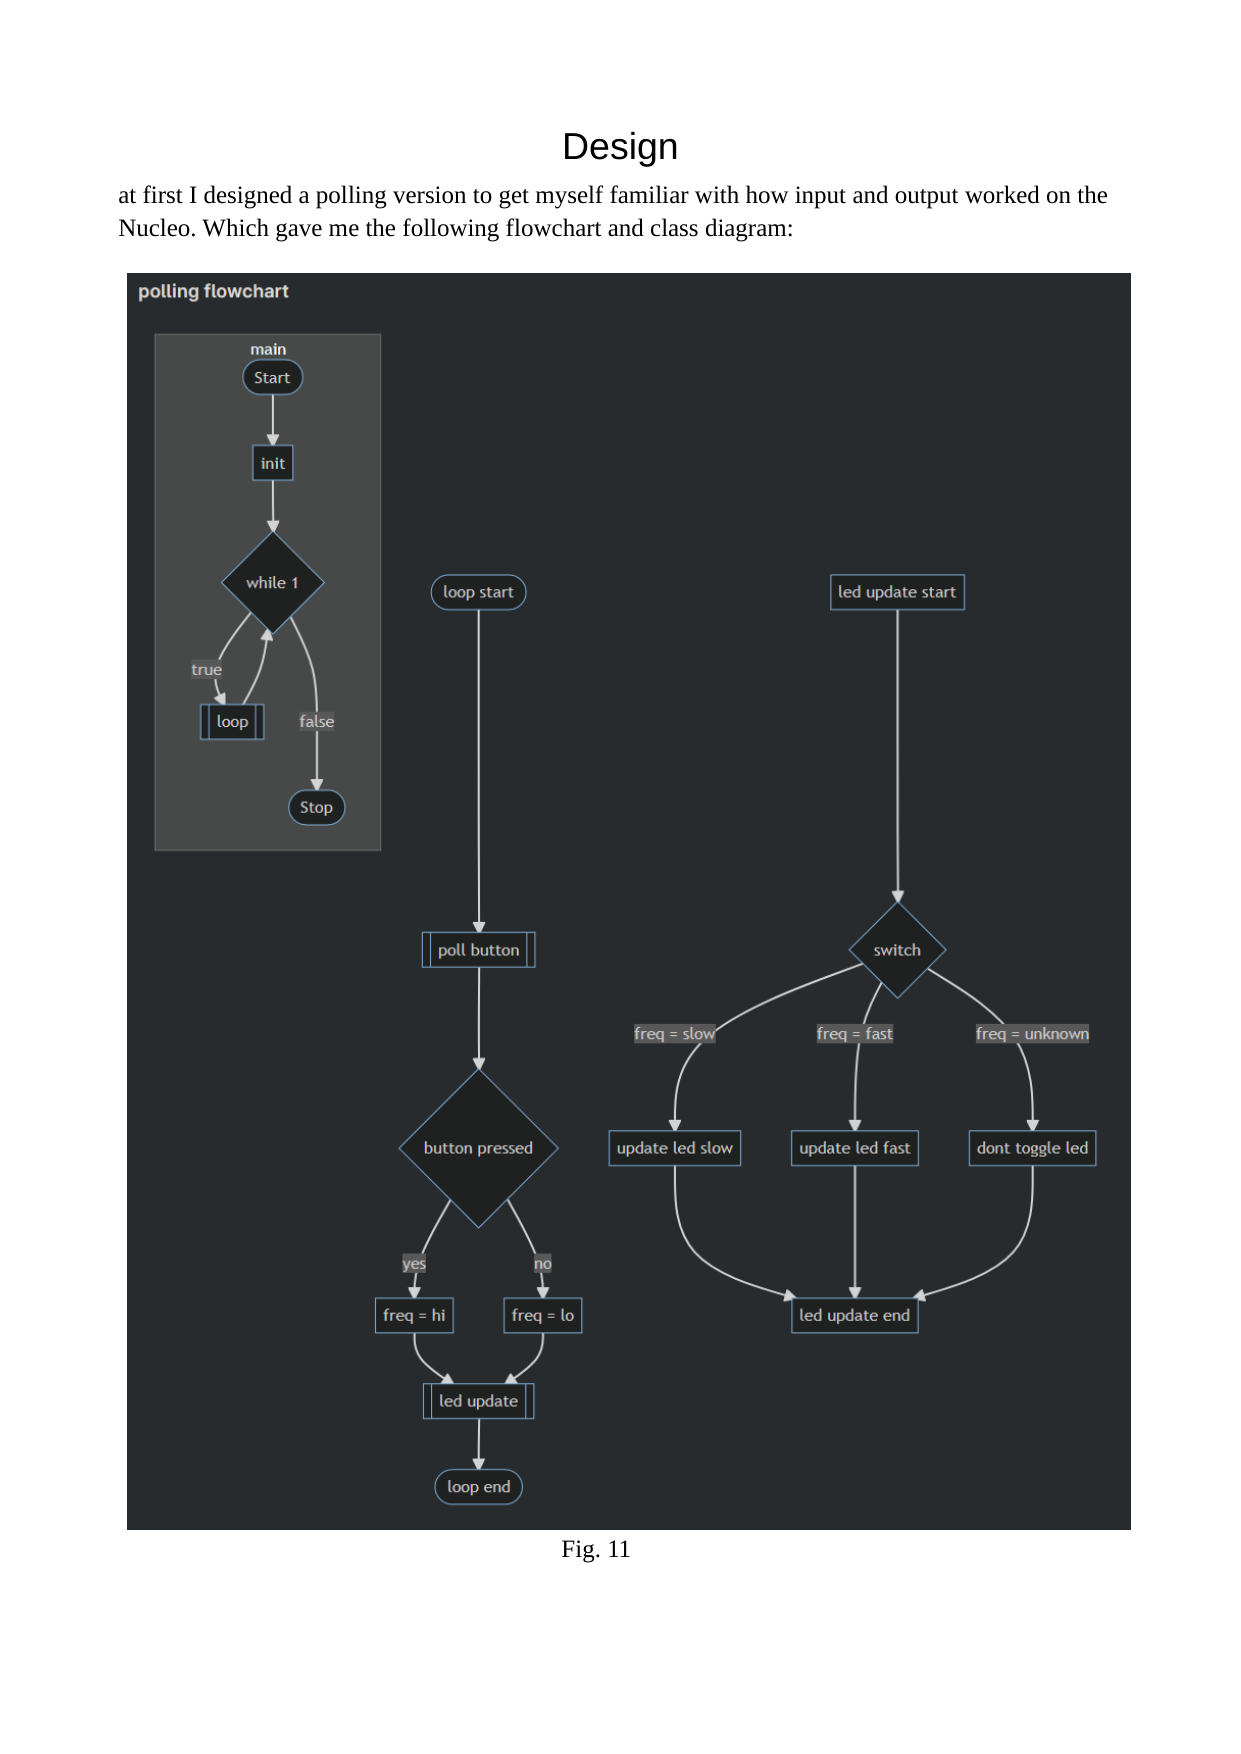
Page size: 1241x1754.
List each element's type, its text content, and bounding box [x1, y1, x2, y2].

picture [127, 273, 1131, 1530]
text Fig. 11 [118, 261, 1122, 1562]
text at first I designed a polling version to get myself familiar with how input and output worked on the Nucleo. Which gave me the following flowchart and class diagram: [118, 180, 1122, 242]
subtitle Design [118, 124, 1122, 167]
